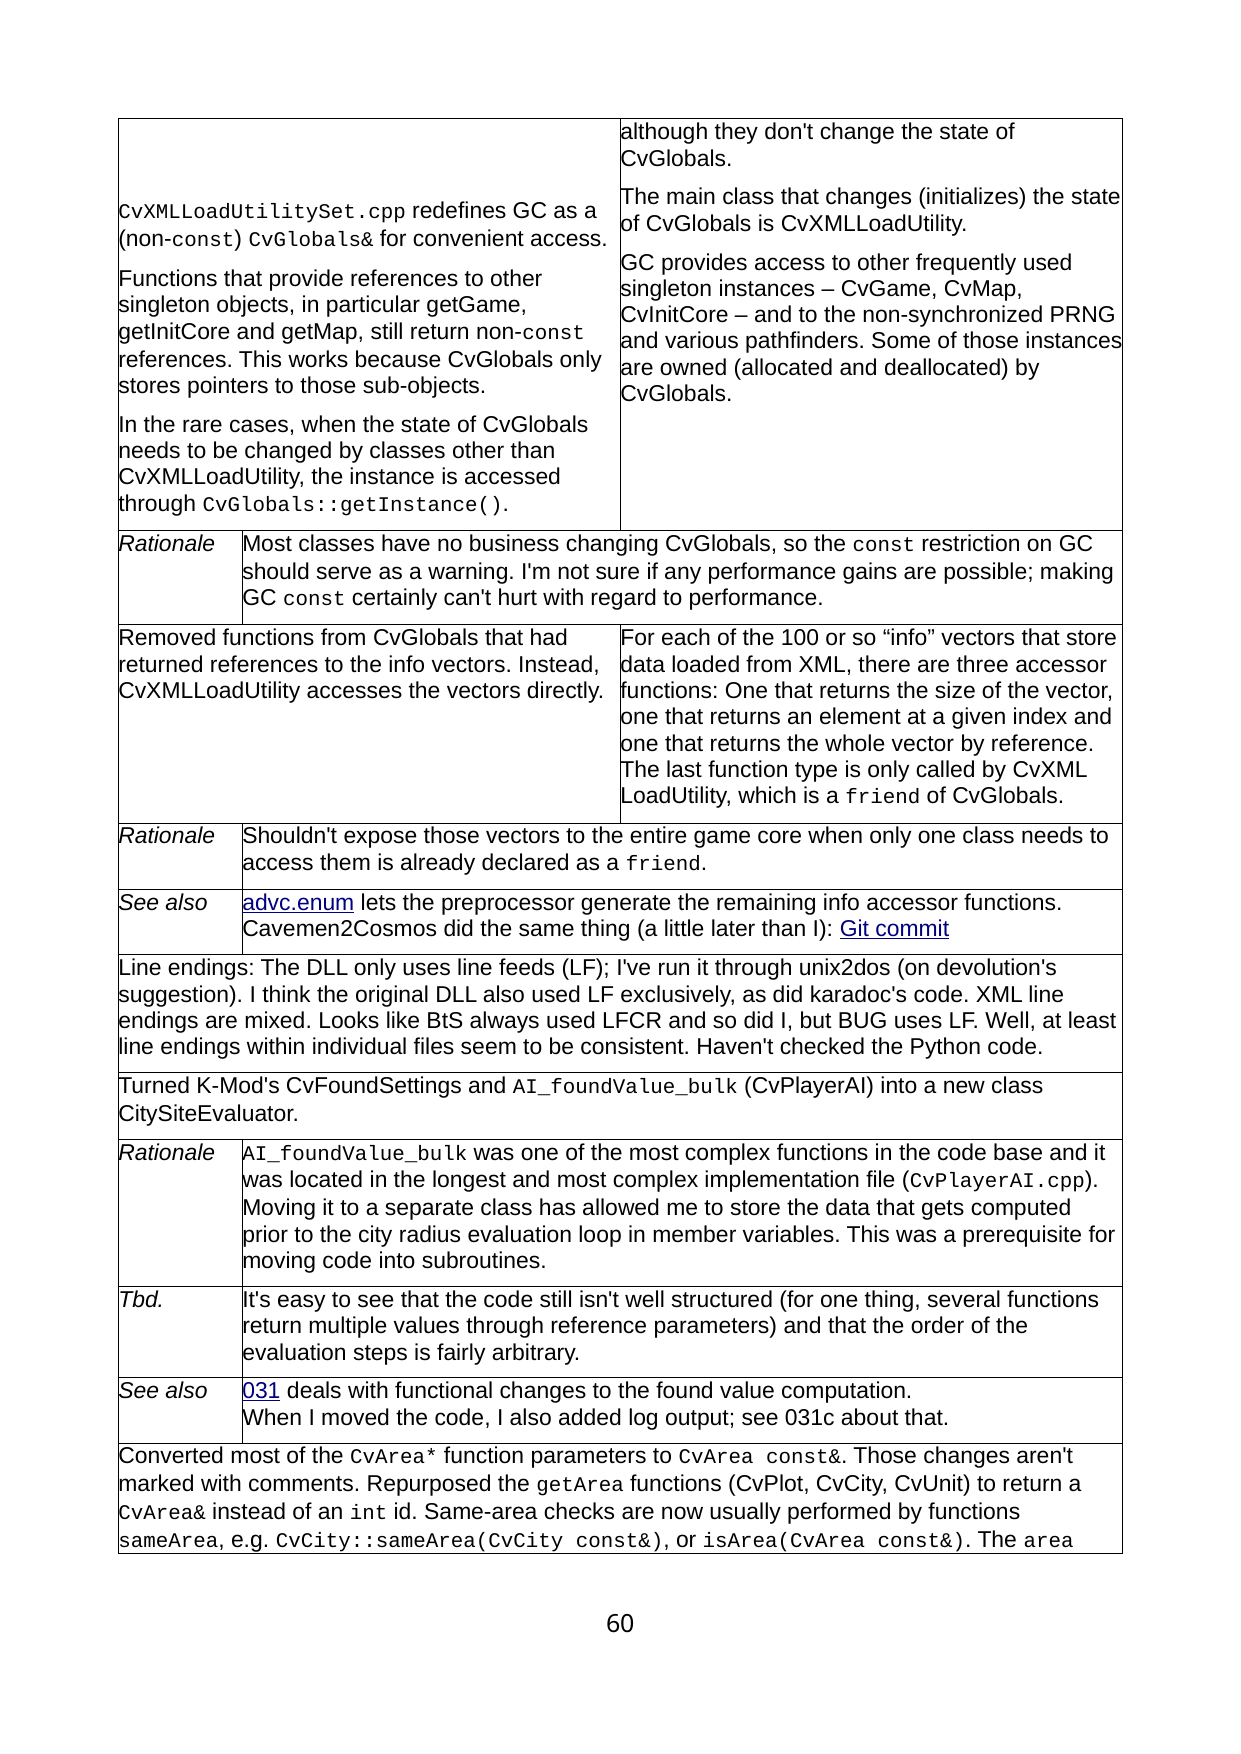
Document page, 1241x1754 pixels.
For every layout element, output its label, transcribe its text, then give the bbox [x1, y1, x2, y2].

table_cell advc.enum lets the preprocessor generate the remaining info accessor functions. Cavemen2Cosmos did the same thing (a little later than I): Git commit [243, 890, 1122, 954]
table_cell although they don't change the state of CvGlobals. The main class that changes (initializes) the state of CvGlobals is CvXMLLoadUtility. GC provides access to other frequently used singleton instances – CvGame, CvMap, CvInitCore – and to the non-synchronized PRNG and various pathfinders. Some of those instances are owned (allocated and deallocated) by CvGlobals. [621, 119, 1122, 530]
table_cell For each of the 100 or so “info” vectors that store data loaded from XML, there are three accessor functions: One that returns the size of the vector, one that returns an element at a given index and one that returns the whole vector by reference. The last function type is only called by CvXML LoadUtility, which is a friend of CvGlobals. [621, 625, 1122, 822]
table_cell Turned K-Mod's CvFoundSettings and AI_foundValue_bulk (CvPlayerAI) into a new class CitySiteEvaluator. [119, 1073, 1122, 1139]
table_cell Most classes have no business changing CvGlobals, so the const restriction on GC should serve as a warning. I'm not sure if any performance gains are possible; making GC const certainly can't hurt with regard to performance. [243, 531, 1122, 624]
table_cell Tbd. [119, 1287, 242, 1377]
table_cell Rationale [119, 531, 242, 624]
table_cell Line endings: The DLL only uses line feeds (LF); I've run it through unix2dos (on devolution's suggestion). I think the original DLL also used LF exclusively, as did karadoc's code. XML line endings are mixed. Looks like BtS always used LFCR and so did I, but BUG uses LF. Well, at least line endings within individual files seem to be consistent. Haven't checked the Python code. [119, 955, 1122, 1072]
table_cell See also [119, 890, 242, 954]
table_cell CvXMLLoadUtilitySet.cpp redefines GC as a (non-const) CvGlobals& for convenient access. Functions that provide references to other singleton objects, in particular getGame, getInitCore and getMap, still return non-const references. This works because CvGlobals only stores pointers to those sub-objects. In the rare cases, when the state of CvGlobals needs to be changed by classes other than CvXMLLoadUtility, the instance is accessed through CvGlobals::getInstance(). [119, 119, 620, 530]
table_cell 031 deals with functional changes to the found value computation. When I moved the code, I also added log output; see 031c about that. [243, 1378, 1122, 1442]
table_cell Rationale [119, 1140, 242, 1286]
table_cell Removed functions from CvGlobals that had returned references to the info vectors. Instead, CvXMLLoadUtility accesses the vectors directly. [119, 625, 620, 822]
table_cell Rationale [119, 824, 242, 889]
table_cell See also [119, 1378, 242, 1442]
table_cell Converted most of the CvArea* function parameters to CvArea const&. Those changes aren't marked with comments. Repurposed the getArea functions (CvPlot, CvCity, CvUnit) to return a CvArea& instead of an int id. Same-area checks are now usually performed by functions sameArea, e.g. CvCity::sameArea(CvCity const&), or isArea(CvArea const&). The area [119, 1444, 1122, 1553]
table_cell Shouldn't expose those vectors to the entire game core when only one class needs to access them is already declared as a friend. [243, 824, 1122, 889]
table_cell It's easy to see that the code still isn't well structured (for one thing, several functions return multiple values through reference parameters) and that the order of the evaluation steps is fairly arbitrary. [243, 1287, 1122, 1377]
table_cell AI_foundValue_bulk was one of the most complex functions in the code base and it was located in the longest and most complex implementation file (CvPlayerAI.cpp). Moving it to a separate class has allowed me to store the data that gets computed prior to the city radius evaluation loop in member variables. This was a prerequisite for moving code into subroutines. [243, 1140, 1122, 1286]
